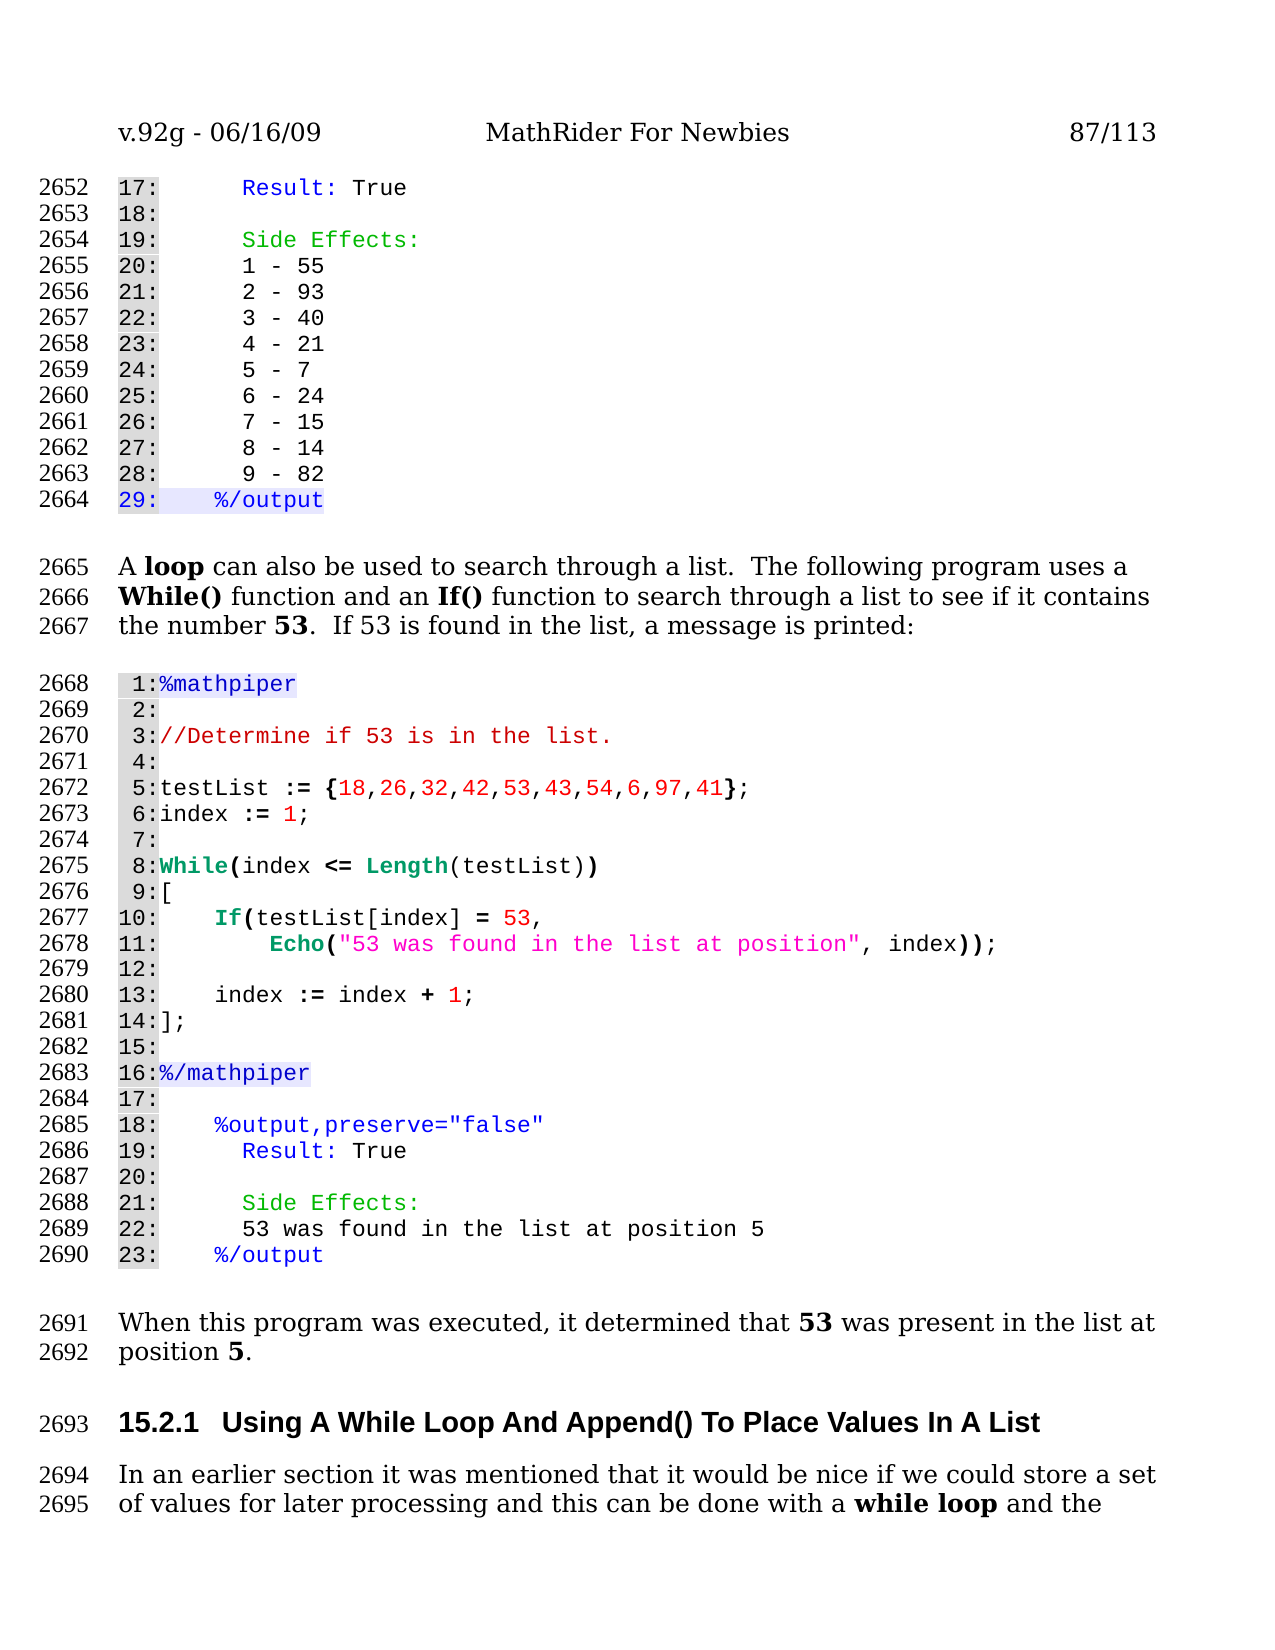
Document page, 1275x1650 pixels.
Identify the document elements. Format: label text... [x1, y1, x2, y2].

text 7: [118, 828, 1157, 854]
text 24: 5 - 7 [118, 358, 1157, 384]
text 26: 7 - 15 [118, 410, 1157, 436]
text 20: 1 - 55 [118, 254, 1157, 281]
subtitle Using A While Loop And Append() To Place Values In A List [118, 1405, 1157, 1439]
text 21: Side Effects: [118, 1191, 1157, 1217]
text 21: 2 - 93 [118, 281, 1157, 306]
text 1:%mathpiper [118, 672, 1157, 698]
text 17: Result: True [118, 177, 1157, 203]
text 22: 53 was found in the list at position 5 [118, 1217, 1157, 1243]
text 9:[ [118, 880, 1157, 906]
text 23: %/output [118, 1243, 1157, 1269]
text 13: index := index + 1; [118, 984, 1157, 1010]
text 8:While(index <= Length(testList)) [118, 854, 1157, 880]
text 19: Result: True [118, 1139, 1157, 1165]
text 12: [118, 958, 1157, 984]
text 4: [118, 750, 1157, 776]
text 27: 8 - 14 [118, 436, 1157, 462]
text 18: [118, 203, 1157, 229]
text 23: 4 - 21 [118, 332, 1157, 358]
text 19: Side Effects: [118, 229, 1157, 254]
text 28: 9 - 82 [118, 462, 1157, 488]
text 25: 6 - 24 [118, 384, 1157, 410]
text 22: 3 - 40 [118, 306, 1157, 332]
text 2: [118, 698, 1157, 724]
text A loop can also be used to search through a list. The following program uses a While() function and an If() function to search through a list to see if it contains the number 53. If 53 is found in the list, a message is printed: [118, 552, 1157, 641]
text 17: [118, 1087, 1157, 1113]
text 29: %/output [118, 488, 1157, 514]
text 15: [118, 1036, 1157, 1062]
text 18: %output,preserve="false" [118, 1113, 1157, 1139]
text When this program was executed, it determined that 53 was present in the list at position 5. [118, 1307, 1157, 1366]
text 11: Echo("53 was found in the list at position", index)); [118, 932, 1157, 958]
text 14:]; [118, 1010, 1157, 1036]
text 3://Determine if 53 is in the list. [118, 724, 1157, 750]
text 5:testList := {18,26,32,42,53,43,54,6,97,41}; [118, 776, 1157, 802]
text In an earlier section it was mentioned that it would be nice if we could store a set of values for later processing and this can be done with a while loop and the [118, 1460, 1157, 1518]
text 16:%/mathpiper [118, 1062, 1157, 1087]
text 10: If(testList[index] = 53, [118, 906, 1157, 932]
text 20: [118, 1165, 1157, 1191]
text 6:index := 1; [118, 802, 1157, 828]
